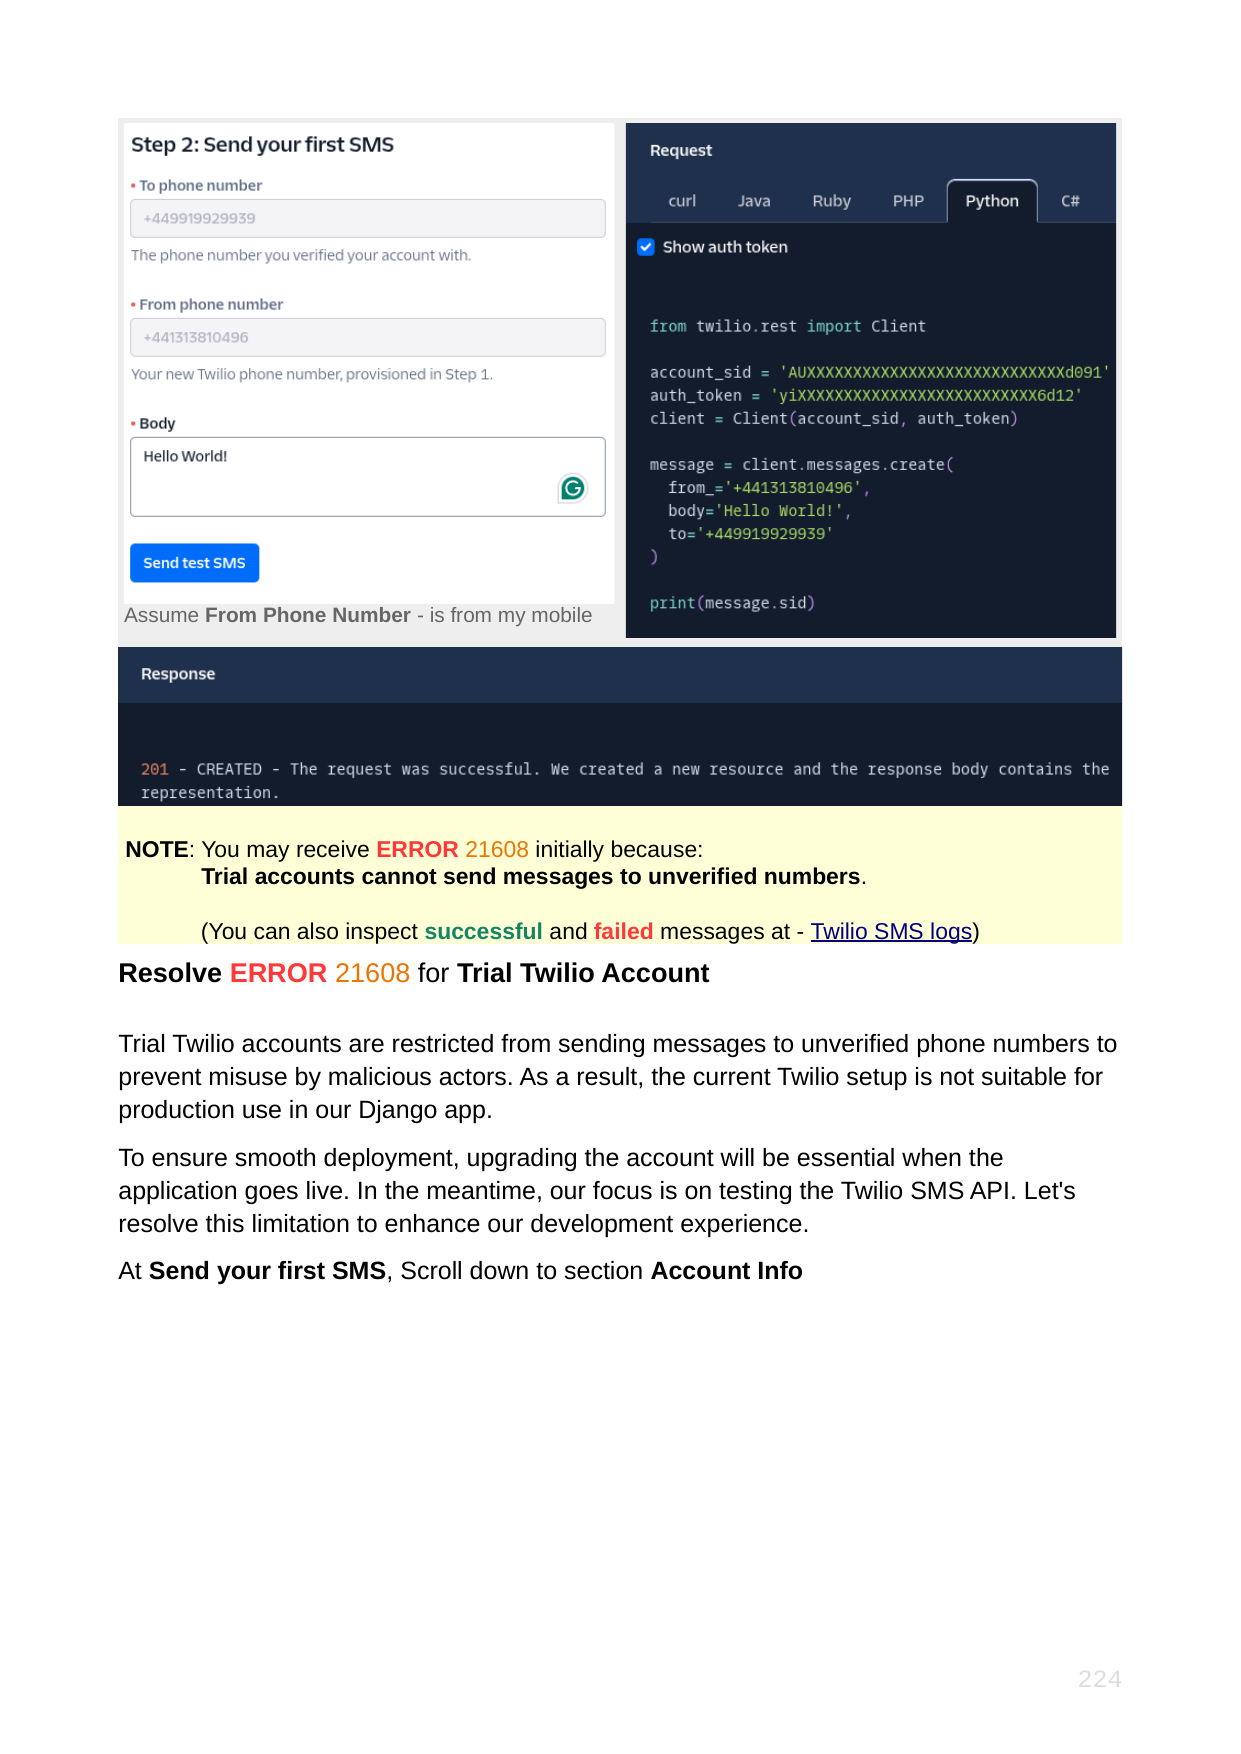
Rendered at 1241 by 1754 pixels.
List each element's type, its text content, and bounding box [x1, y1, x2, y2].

subtitle Resolve ERROR 21608 for Trial Twilio Account [118, 957, 1122, 988]
table_header Assume From Phone Number - is from my mobile [118, 118, 620, 647]
text At Send your first SMS, Scroll down to section Account Info [118, 1256, 1122, 1285]
picture [118, 647, 1123, 806]
text NOTE: You may receive ERROR 21608 initially because: Trial accounts cannot send messages to unverified numbers. [118, 806, 1122, 918]
table_header [620, 118, 1122, 647]
text Trial Twilio accounts are restricted from sending messages to unverified phone numbers to prevent misuse by malicious actors. As a result, the current Twilio setup is not suitable for production use in our Django app. [118, 1029, 1122, 1124]
picture [123, 123, 615, 604]
picture [625, 123, 1117, 638]
text To ensure smooth deployment, upgrading the account will be essential when the application goes live. In the meantime, our focus is on testing the Twilio SMS API. Let's resolve this limitation to enhance our development experience. [118, 1143, 1122, 1237]
text (You can also inspect successful and failed messages at - Twilio SMS logs) [118, 918, 1122, 944]
